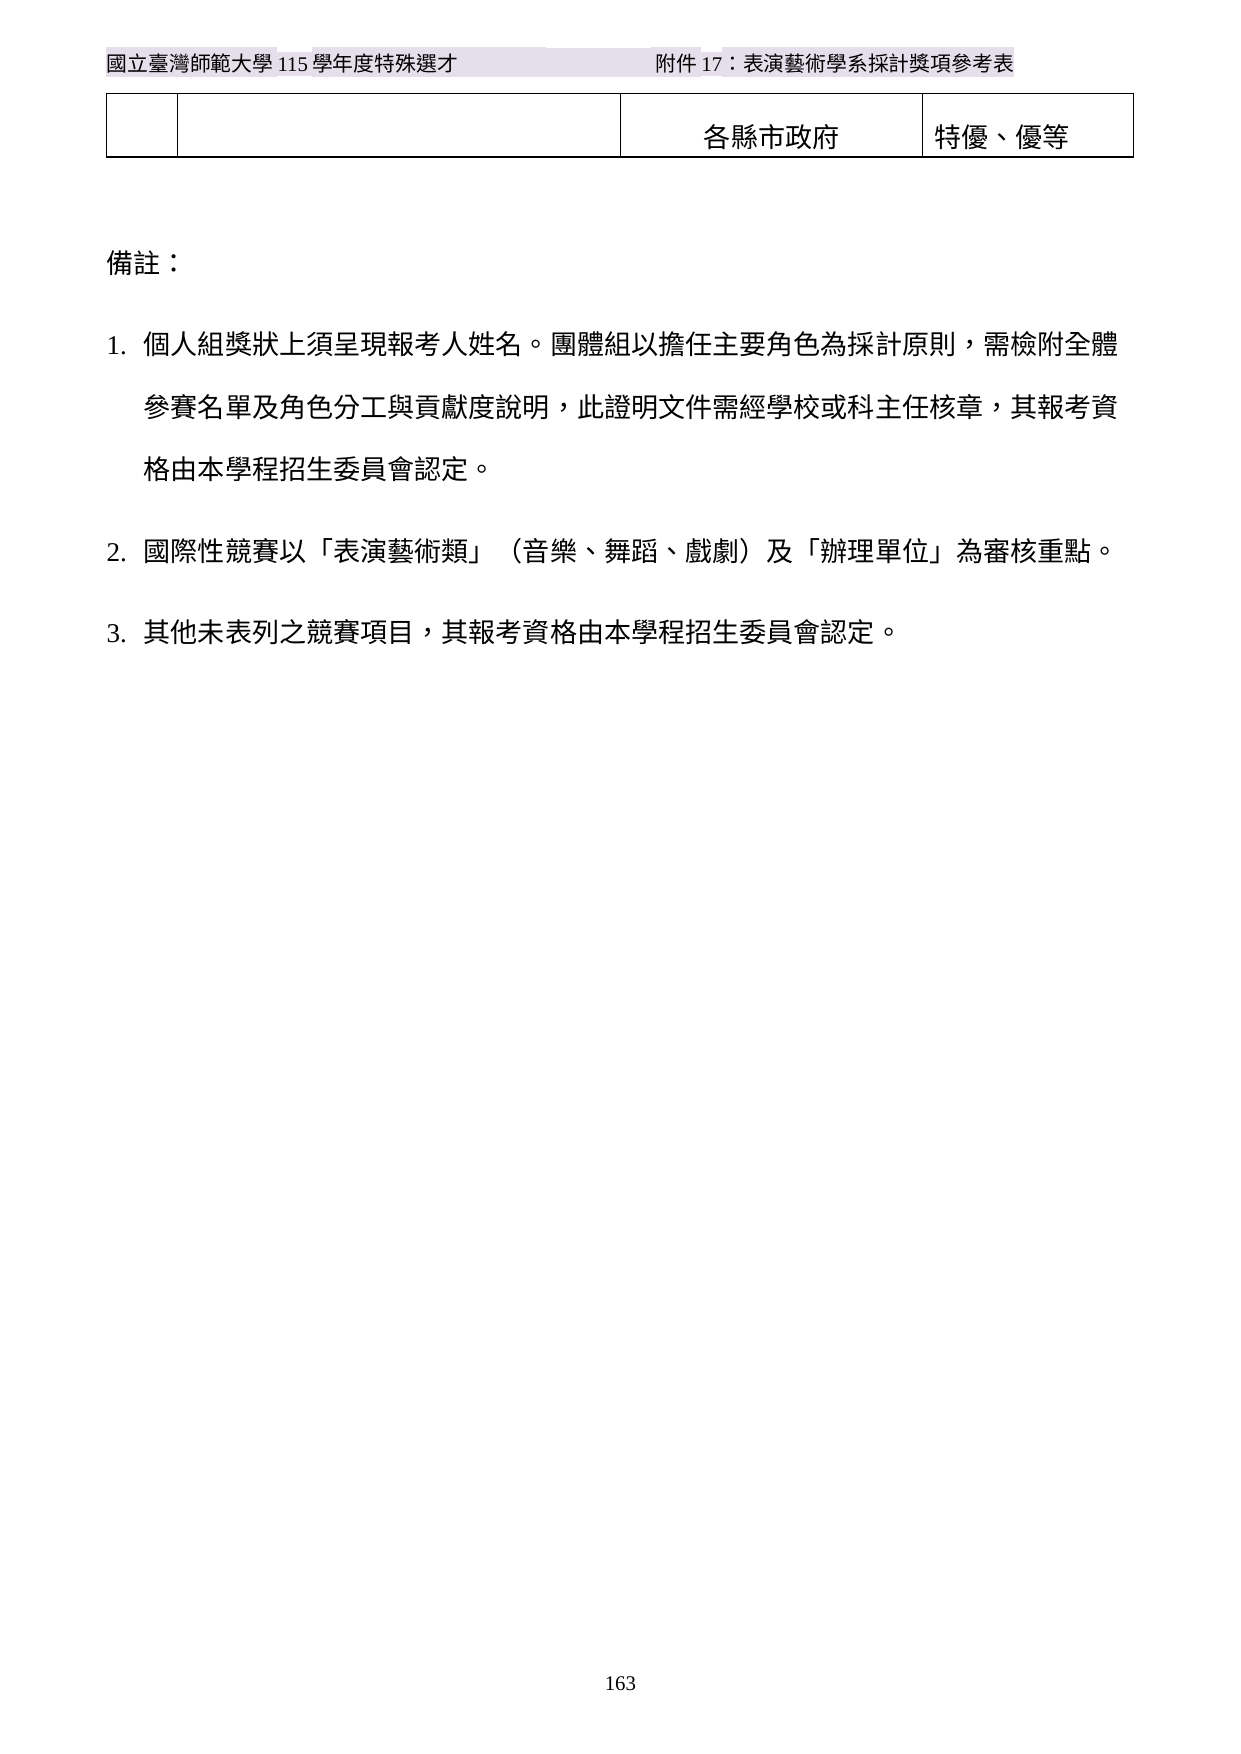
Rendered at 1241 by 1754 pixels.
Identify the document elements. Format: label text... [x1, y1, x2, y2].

text 備註： [106, 220, 1134, 282]
list 其他未表列之競賽項目，其報考資格由本學程招生委員會認定。 [106, 589, 1134, 651]
table_cell 特優、優等 [923, 94, 1133, 156]
table_cell [107, 94, 177, 156]
table_cell 各縣市政府 [621, 94, 922, 156]
table_cell [178, 94, 620, 156]
list 國際性競賽以「表演藝術類」（音樂、舞蹈、戲劇）及「辦理單位」為審核重點。 [106, 507, 1134, 570]
list 個人組獎狀上須呈現報考人姓名。團體組以擔任主要角色為採計原則，需檢附全體參賽名單及角色分工與貢獻度說明，此證明文件需經學校或科主任核章，其報考資格由本學程招生委員會認定。 [106, 301, 1134, 489]
